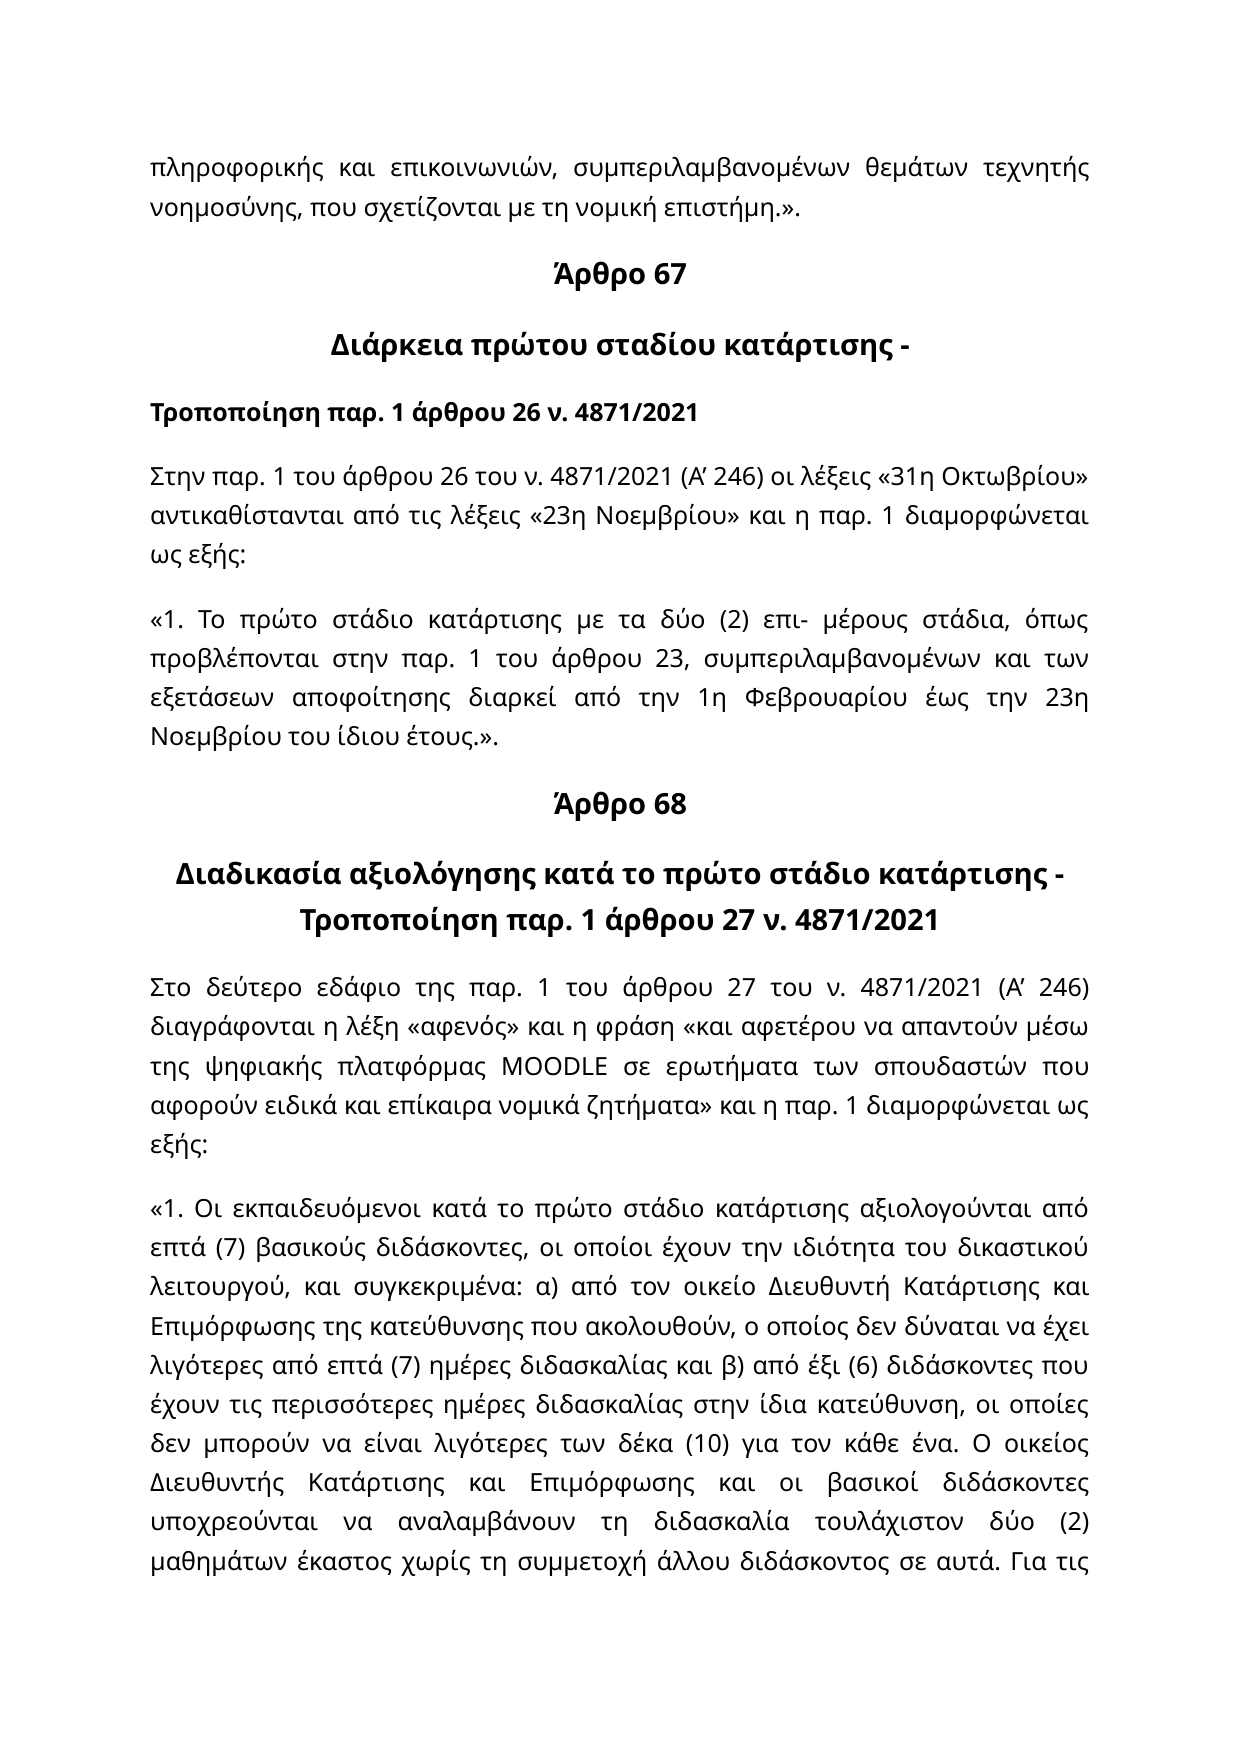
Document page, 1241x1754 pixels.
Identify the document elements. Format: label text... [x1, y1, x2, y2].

subtitle Διάρκεια πρώτου σταδίου κατάρτισης - [150, 324, 1090, 364]
subtitle Άρθρο 68 [150, 783, 1090, 823]
text Τροποποίηση παρ. 1 άρθρου 26 ν. 4871/2021 [150, 394, 1090, 429]
text πληροφορικής και επικοινωνιών, συμπεριλαμβανομένων θεμάτων τεχνητής νοημοσύνης, που σχετίζονται με τη νομική επιστήμη.». [150, 150, 1090, 223]
subtitle Διαδικασία αξιολόγησης κατά το πρώτο στάδιο κατάρτισης - Τροποποίηση παρ. 1 άρθρου 27 ν. 4871/2021 [150, 853, 1090, 939]
text «1. Το πρώτο στάδιο κατάρτισης με τα δύο (2) επι- μέρους στάδια, όπως προβλέπονται στην παρ. 1 του άρθρου 23, συμπεριλαμβανομένων και των εξετάσεων αποφοίτησης διαρκεί από την 1η Φεβρουαρίου έως την 23η Νοεμβρίου του ίδιου έτους.». [150, 601, 1090, 753]
text «1. Οι εκπαιδευόμενοι κατά το πρώτο στάδιο κατάρτισης αξιολογούνται από επτά (7) βασικούς διδάσκοντες, οι οποίοι έχουν την ιδιότητα του δικαστικού λειτουργού, και συγκεκριμένα: α) από τον οικείο Διευθυντή Κατάρτισης και Επιμόρφωσης της κατεύθυνσης που ακολουθούν, ο οποίος δεν δύναται να έχει λιγότερες από επτά (7) ημέρες διδασκαλίας και β) από έξι (6) διδάσκοντες που έχουν τις περισσότερες ημέρες διδασκαλίας στην ίδια κατεύθυνση, οι οποίες δεν μπορούν να είναι λιγότερες των δέκα (10) για τον κάθε ένα. Ο οικείος Διευθυντής Κατάρτισης και Επιμόρφωσης και οι βασικοί διδάσκοντες υποχρεούνται να αναλαμβάνουν τη διδασκαλία τουλάχιστον δύο (2) μαθημάτων έκαστος χωρίς τη συμμετοχή άλλου διδάσκοντος σε αυτά. Για τις [150, 1191, 1090, 1577]
text Στην παρ. 1 του άρθρου 26 του ν. 4871/2021 (Α’ 246) οι λέξεις «31η Οκτωβρίου» αντικαθίστανται από τις λέξεις «23η Νοεμβρίου» και η παρ. 1 διαμορφώνεται ως εξής: [150, 459, 1090, 571]
text Στο δεύτερο εδάφιο της παρ. 1 του άρθρου 27 του ν. 4871/2021 (Α’ 246) διαγράφονται η λέξη «αφενός» και η φράση «και αφετέρου να απαντούν μέσω της ψηφιακής πλατφόρμας MOODLE σε ερωτήματα των σπουδαστών που αφορούν ειδικά και επίκαιρα νομικά ζητήματα» και η παρ. 1 διαμορφώνεται ως εξής: [150, 970, 1090, 1161]
subtitle Άρθρο 67 [150, 253, 1090, 293]
